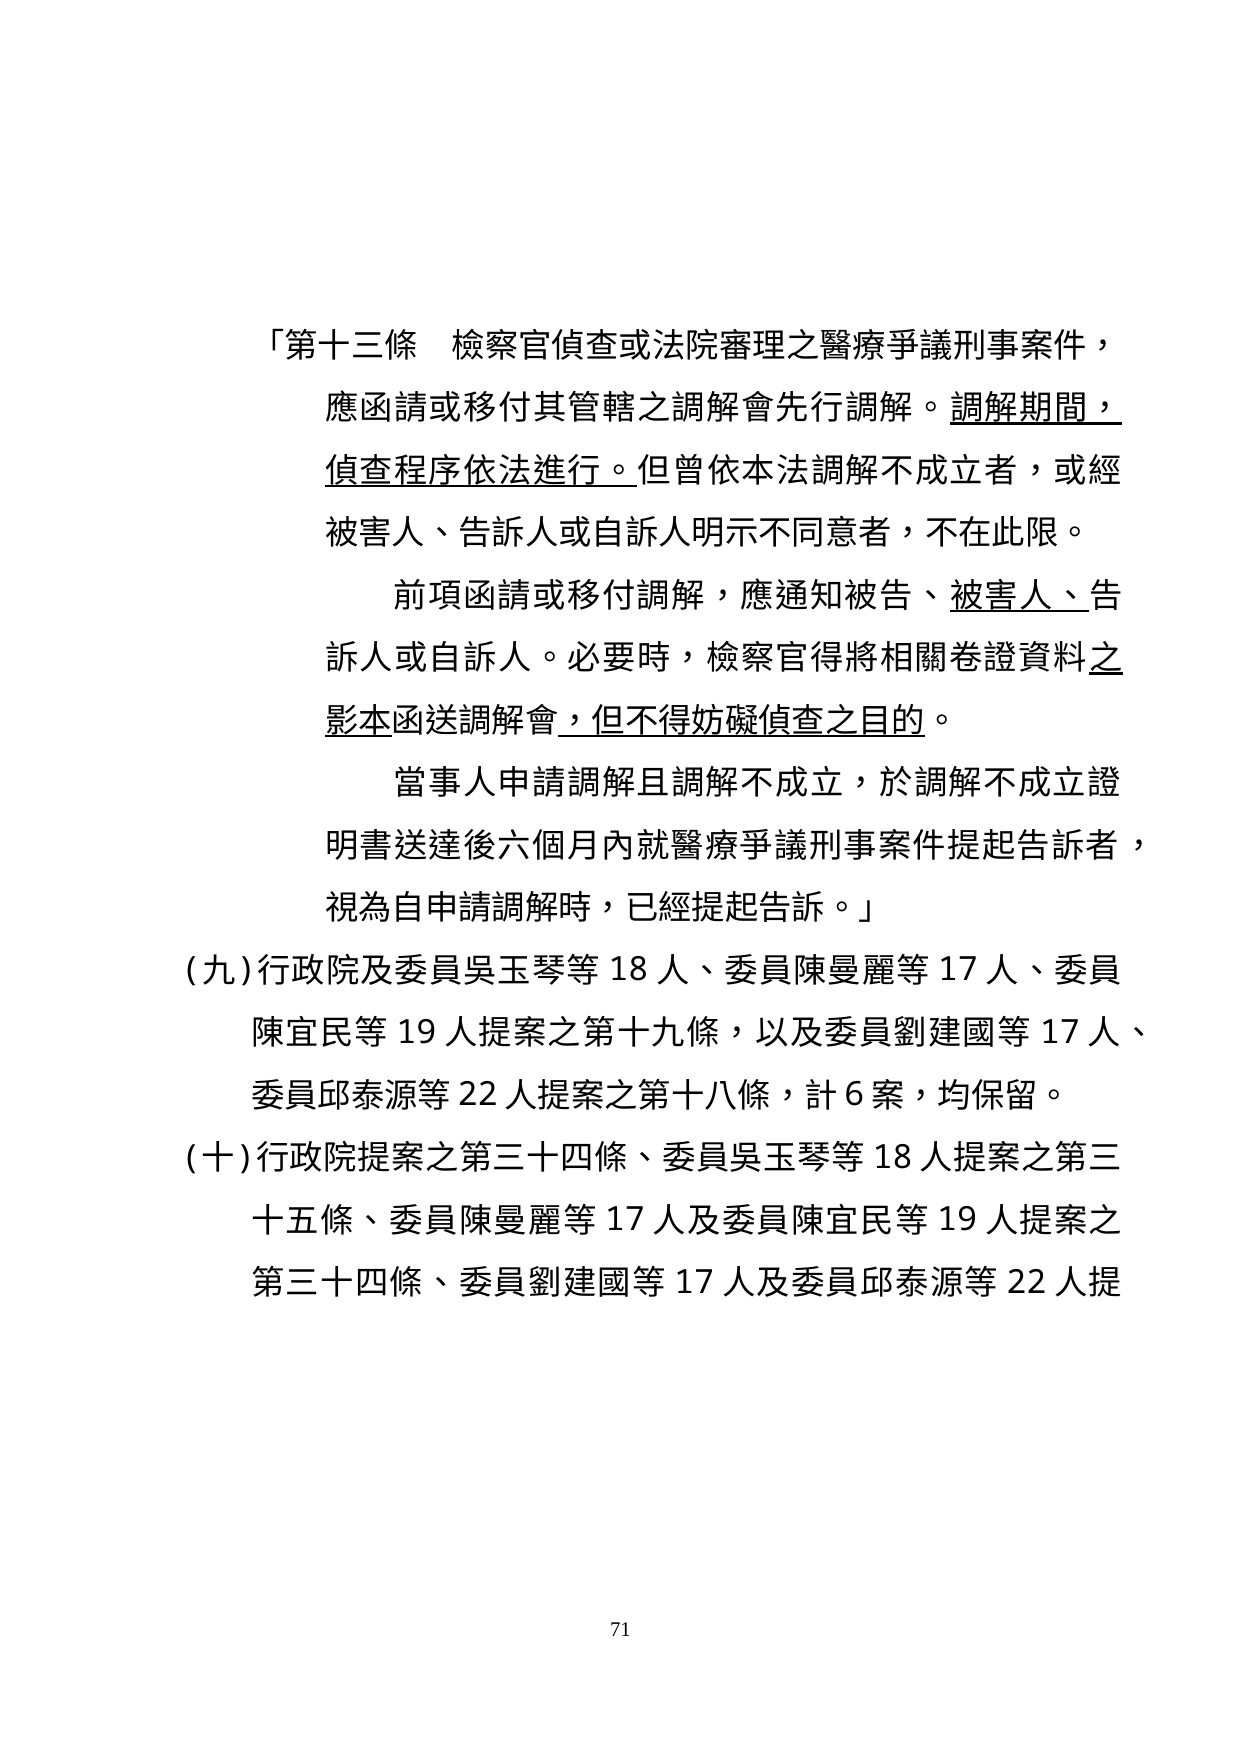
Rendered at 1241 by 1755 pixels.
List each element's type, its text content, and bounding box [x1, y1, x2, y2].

text 前項函請或移付調解，應通知被告、被害人、告訴人或自訴人。必要時，檢察官得將相關卷證資料之影本函送調解會，但不得妨礙偵查之目的。 [325, 551, 1122, 738]
text 當事人申請調解且調解不成立，於調解不成立證明書送達後六個月內就醫療爭議刑事案件提起告訴者，視為自申請調解時，已經提起告訴。」 [325, 738, 1122, 926]
text 「第十三條 檢察官偵查或法院審理之醫療爭議刑事案件，應函請或移付其管轄之調解會先行調解。調解期間，偵查程序依法進行。但曾依本法調解不成立者，或經被害人、告訴人或自訴人明示不同意者，不在此限。 [251, 301, 1122, 551]
text (十)行政院提案之第三十四條、委員吳玉琴等18人提案之第三十五條、委員陳曼麗等17人及委員陳宜民等19人提案之第三十四條、委員劉建國等17人及委員邱泰源等22人提 [181, 1113, 1122, 1301]
text (九)行政院及委員吳玉琴等18人、委員陳曼麗等17人、委員陳宜民等19人提案之第十九條，以及委員劉建國等17人、委員邱泰源等22人提案之第十八條，計6案，均保留。 [181, 926, 1122, 1113]
